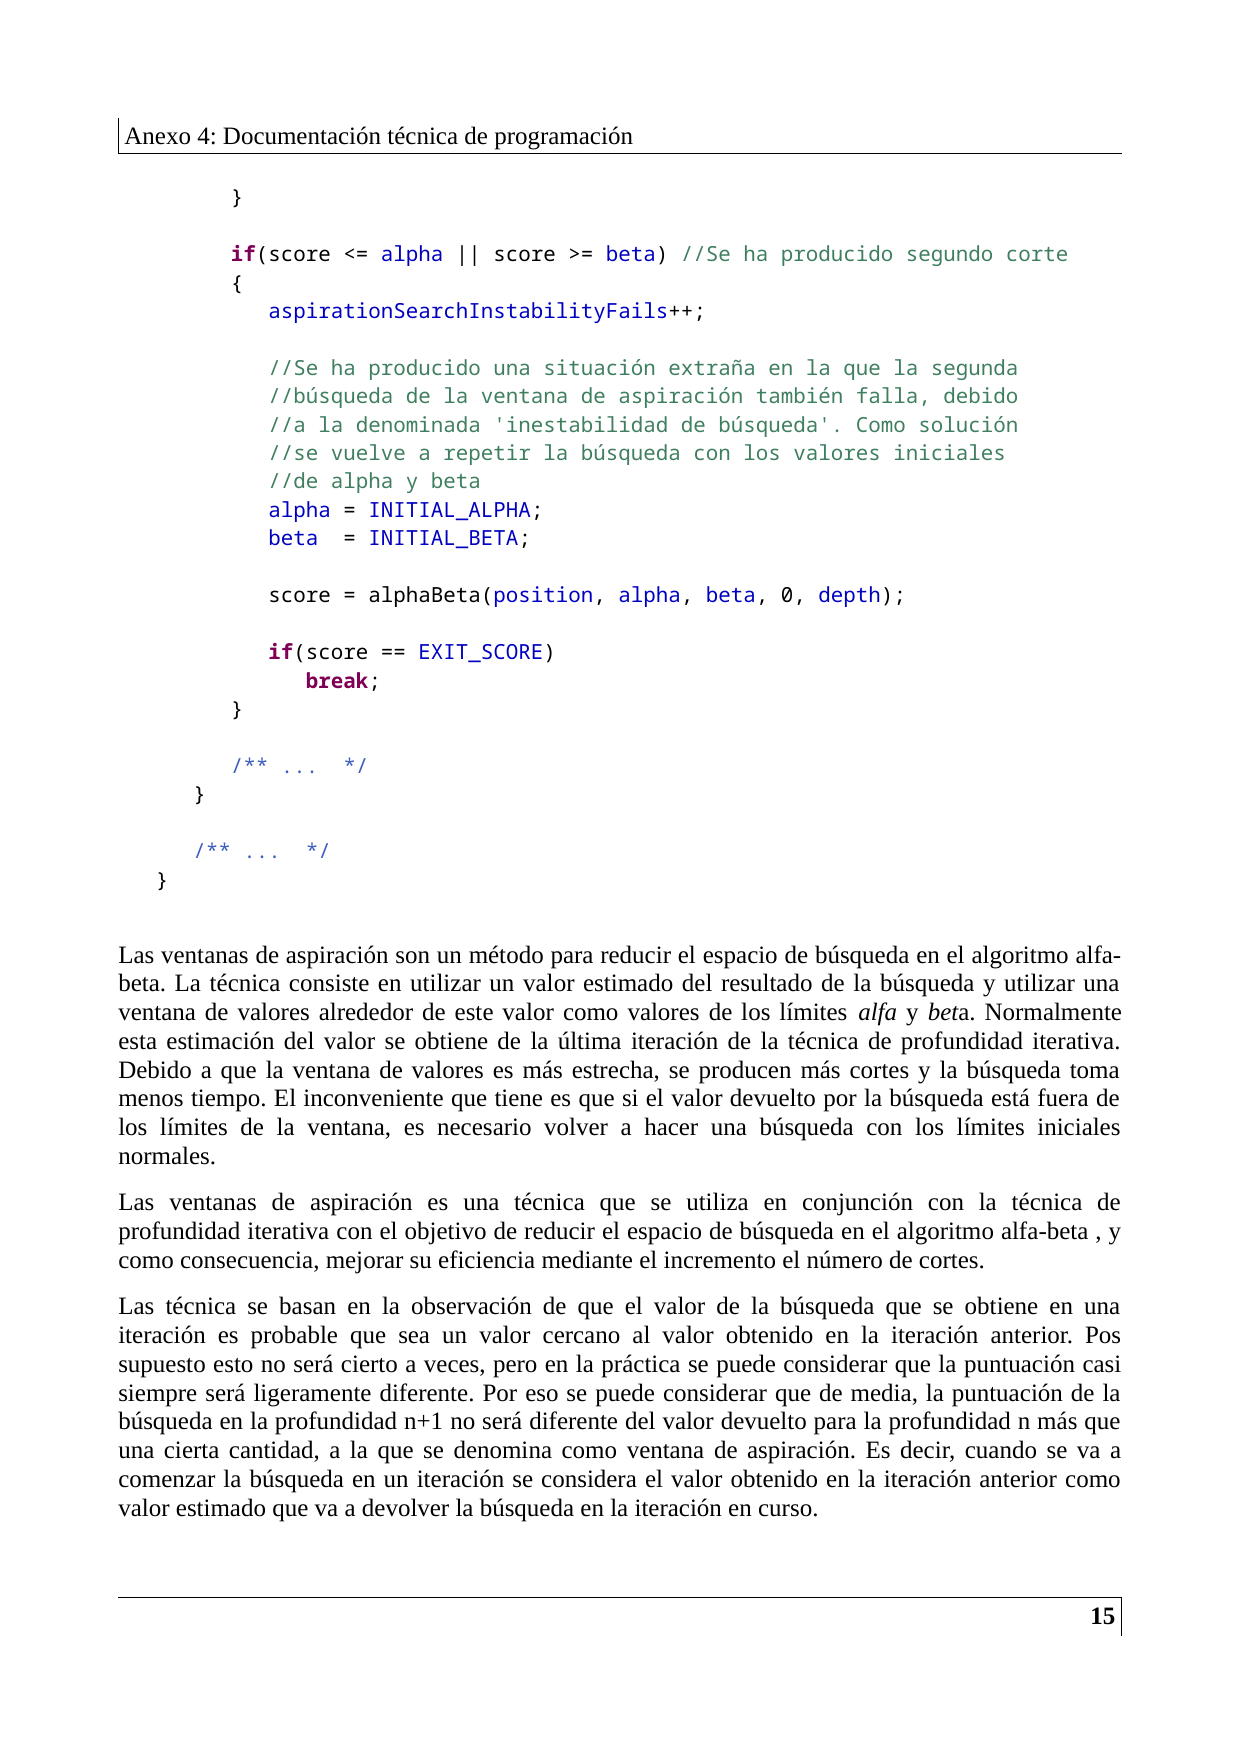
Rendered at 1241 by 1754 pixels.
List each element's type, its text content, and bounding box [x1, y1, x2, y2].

text beta = INITIAL_BETA; [118, 523, 1122, 552]
text break; [118, 666, 1122, 694]
text } [118, 779, 1122, 808]
text if(score == EXIT_SCORE) [118, 637, 1122, 666]
text //Se ha producido una situación extraña en la que la segunda [118, 353, 1122, 381]
text score = alphaBeta(position, alpha, beta, 0, depth); [118, 580, 1122, 609]
text aspirationSearchInstabilityFails++; [118, 296, 1122, 324]
text Las ventanas de aspiración es una técnica que se utiliza en conjunción con la técnica de profundidad iterativa con el objetivo de reducir el espacio de búsqueda en el algoritmo alfa-beta , y como consecuencia, mejorar su eficiencia mediante el incremento el número de cortes. [118, 1187, 1122, 1274]
text //de alpha y beta [118, 467, 1122, 495]
text Las ventanas de aspiración son un método para reducir el espacio de búsqueda en el algoritmo alfa-beta. La técnica consiste en utilizar un valor estimado del resultado de la búsqueda y utilizar una ventana de valores alrededor de este valor como valores de los límites alfa y beta. Normalmente esta estimación del valor se obtiene de la última iteración de la técnica de profundidad iterativa. Debido a que la ventana de valores es más estrecha, se producen más cortes y la búsqueda toma menos tiempo. El inconveniente que tiene es que si el valor devuelto por la búsqueda está fuera de los límites de la ventana, es necesario volver a hacer una búsqueda con los límites iniciales normales. [118, 940, 1122, 1170]
text //se vuelve a repetir la búsqueda con los valores iniciales [118, 438, 1122, 467]
text /** ... */ [118, 751, 1122, 779]
text alpha = INITIAL_ALPHA; [118, 495, 1122, 523]
text //búsqueda de la ventana de aspiración también falla, debido [118, 381, 1122, 410]
text if(score <= alpha || score >= beta) //Se ha producido segundo corte [118, 239, 1122, 268]
text } [118, 182, 1122, 211]
text /** ... */ [118, 836, 1122, 865]
text } [118, 865, 1122, 893]
text Las técnica se basan en la observación de que el valor de la búsqueda que se obtiene en una iteración es probable que sea un valor cercano al valor obtenido en la iteración anterior. Pos supuesto esto no será cierto a veces, pero en la práctica se puede considerar que la puntuación casi siempre será ligeramente diferente. Por eso se puede considerar que de media, la puntuación de la búsqueda en la profundidad n+1 no será diferente del valor devuelto para la profundidad n más que una cierta cantidad, a la que se denomina como ventana de aspiración. Es decir, cuando se va a comenzar la búsqueda en un iteración se considera el valor obtenido en la iteración anterior como valor estimado que va a devolver la búsqueda en la iteración en curso. [118, 1291, 1122, 1521]
text //a la denominada 'inestabilidad de búsqueda'. Como solución [118, 410, 1122, 438]
text } [118, 694, 1122, 723]
text { [118, 268, 1122, 296]
